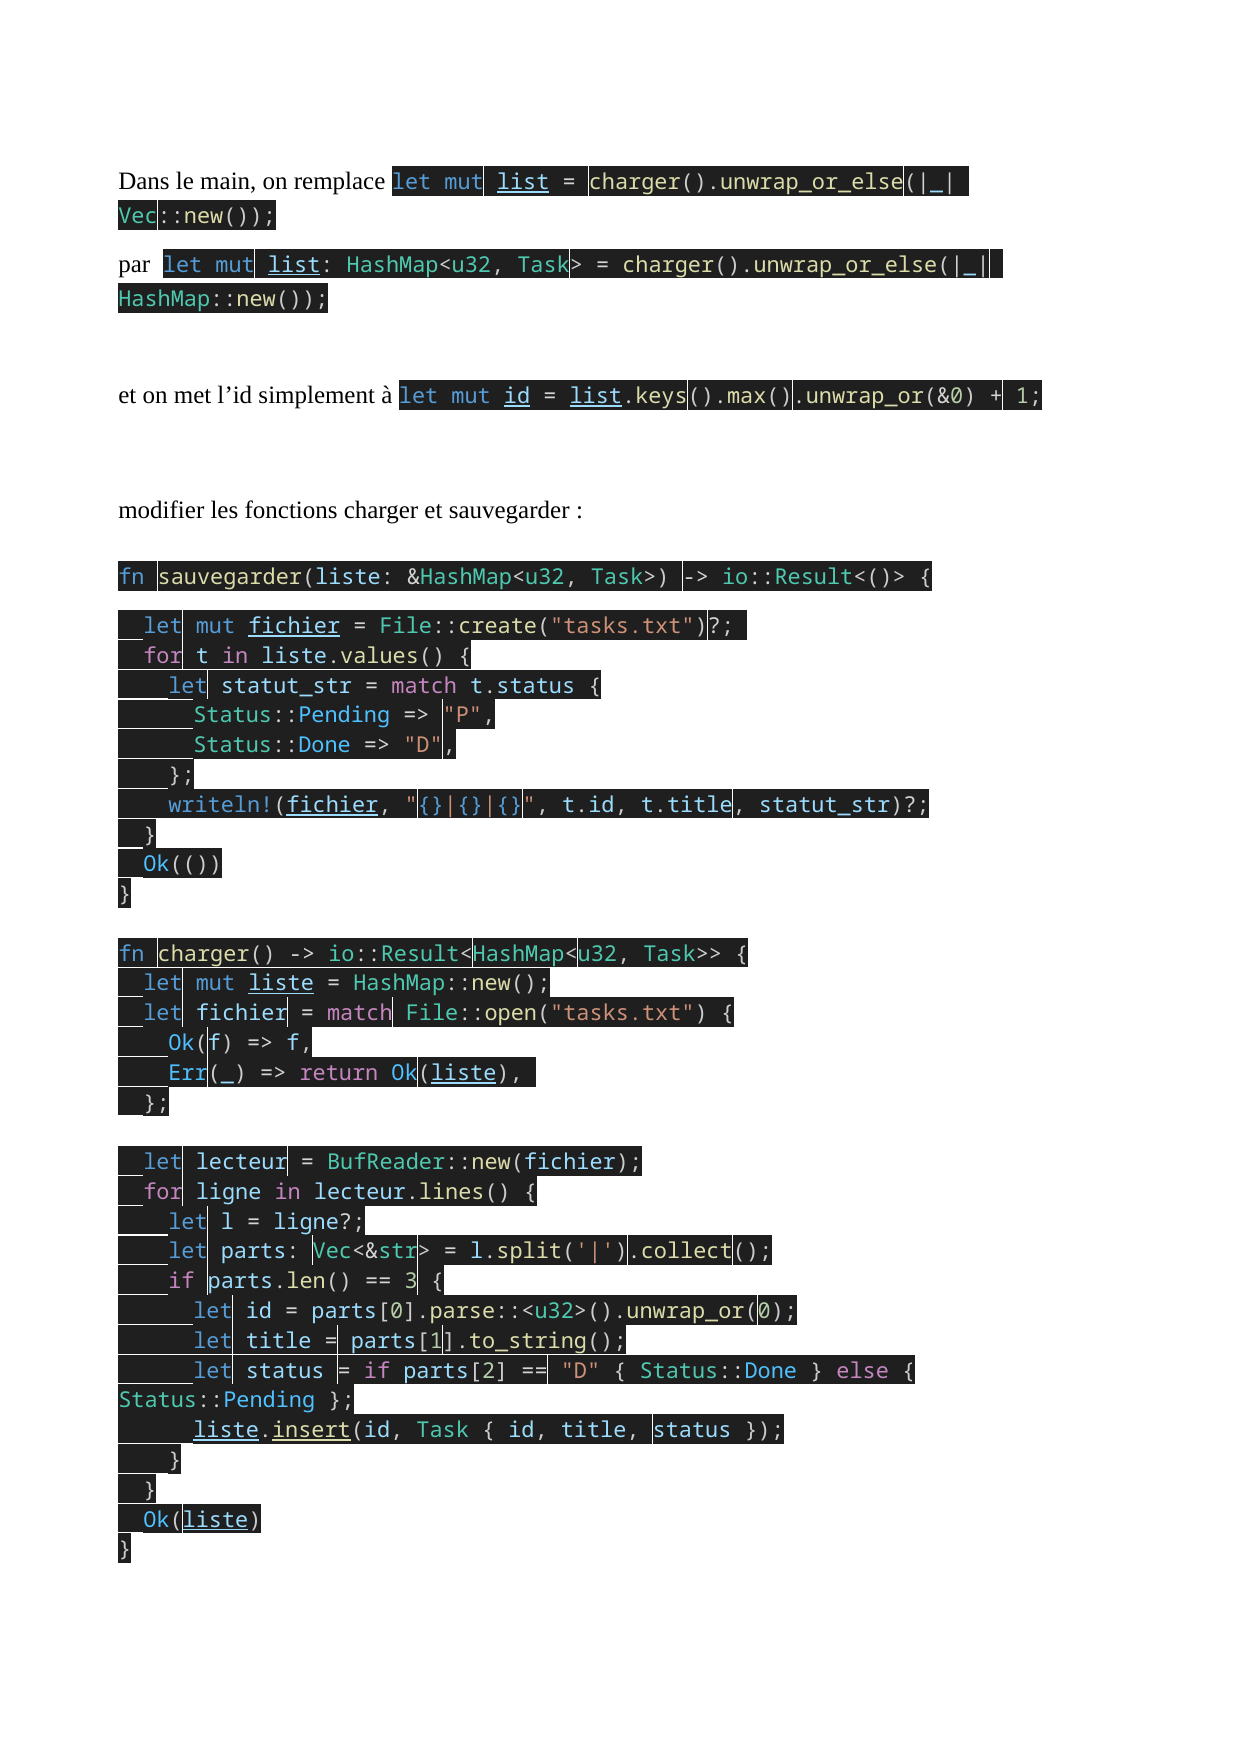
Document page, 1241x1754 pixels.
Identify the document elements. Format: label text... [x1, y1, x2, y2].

text let statut_str = match t.status { [118, 669, 1122, 699]
text Ok(()) [118, 848, 1122, 878]
text et on met l’id simplement à let mut id = list.keys().max().unwrap_or(&0) + 1; [118, 380, 1122, 410]
text let id = parts[0].parse::<u32>().unwrap_or(0); [118, 1295, 1122, 1325]
text modifier les fonctions charger et sauvegarder : fn sauvegarder(liste: &HashMap<u32, Task>) -> io::Result<()> { [118, 429, 1122, 591]
text Ok(f) => f, [118, 1027, 1122, 1057]
text let fichier = match File::open("tasks.txt") { [118, 997, 1122, 1027]
text } [118, 1444, 1122, 1474]
text let lecteur = BufReader::new(fichier); [118, 1146, 1122, 1176]
text fn charger() -> io::Result<HashMap<u32, Task>> { [118, 938, 1122, 967]
text Ok(liste) [118, 1503, 1122, 1533]
text Status::Done => "D", [118, 729, 1122, 759]
text Dans le main, on remplace let mut list = charger().unwrap_or_else(|_| Vec::new()); [118, 166, 1122, 230]
text let mut fichier = File::create("tasks.txt")?; [118, 610, 1122, 640]
text writeln!(fichier, "{}|{}|{}", t.id, t.title, statut_str)?; [118, 789, 1122, 818]
text let mut liste = HashMap::new(); [118, 967, 1122, 997]
text par let mut list: HashMap<u32, Task> = charger().unwrap_or_else(|_| HashMap::new()); [118, 249, 1122, 313]
text let status = if parts[2] == "D" { Status::Done } else { Status::Pending }; [118, 1354, 1122, 1414]
text if parts.len() == 3 { [118, 1265, 1122, 1295]
text }; [118, 759, 1122, 789]
text let parts: Vec<&str> = l.split('|').collect(); [118, 1235, 1122, 1265]
text }; [118, 1087, 1122, 1116]
text let l = ligne?; [118, 1206, 1122, 1235]
text let title = parts[1].to_string(); [118, 1325, 1122, 1354]
text for ligne in lecteur.lines() { [118, 1176, 1122, 1206]
text Status::Pending => "P", [118, 699, 1122, 729]
text } [118, 878, 1122, 908]
text for t in liste.values() { [118, 640, 1122, 669]
text liste.insert(id, Task { id, title, status }); [118, 1414, 1122, 1444]
text Err(_) => return Ok(liste), [118, 1057, 1122, 1087]
text } [118, 818, 1122, 848]
text } [118, 1533, 1122, 1563]
text } [118, 1474, 1122, 1503]
